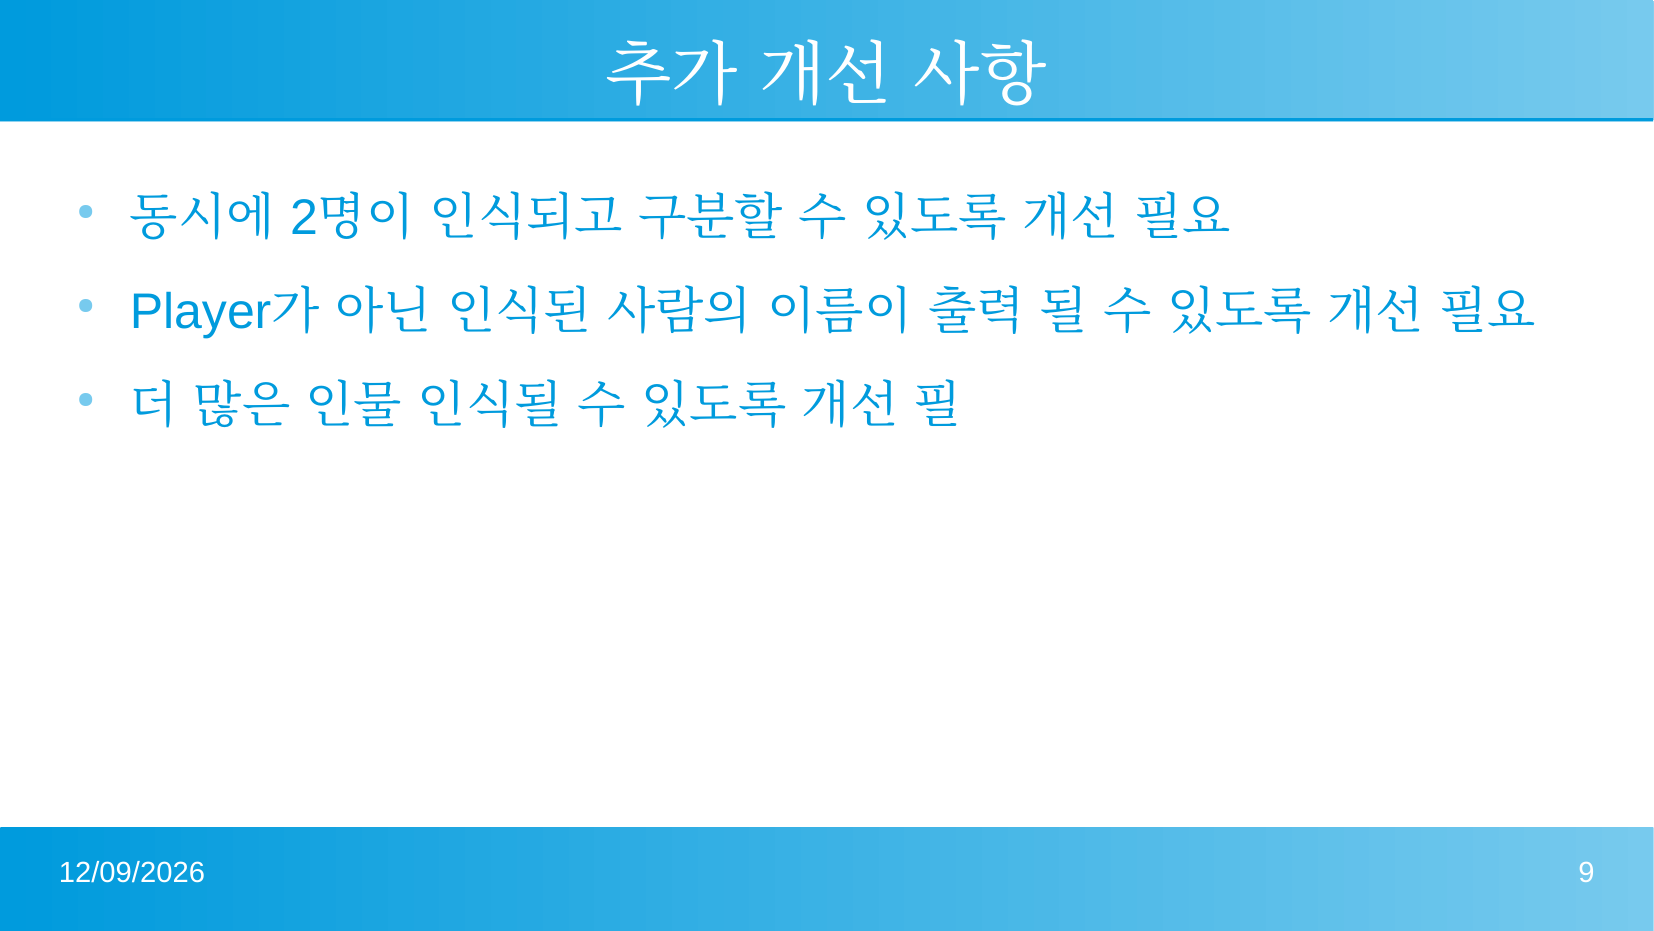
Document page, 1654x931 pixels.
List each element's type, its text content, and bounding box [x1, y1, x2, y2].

title 추가 개선 사항 [59, 19, 1595, 119]
list 동시에 2명이 인식되고 구분할 수 있도록 개선 필요 Player가 아닌 인식된 사람의 이름이 출력 될 수 있도록 개선 필요 더 많은 인물 인식될 수 있도록 개선 필 [59, 177, 1595, 768]
